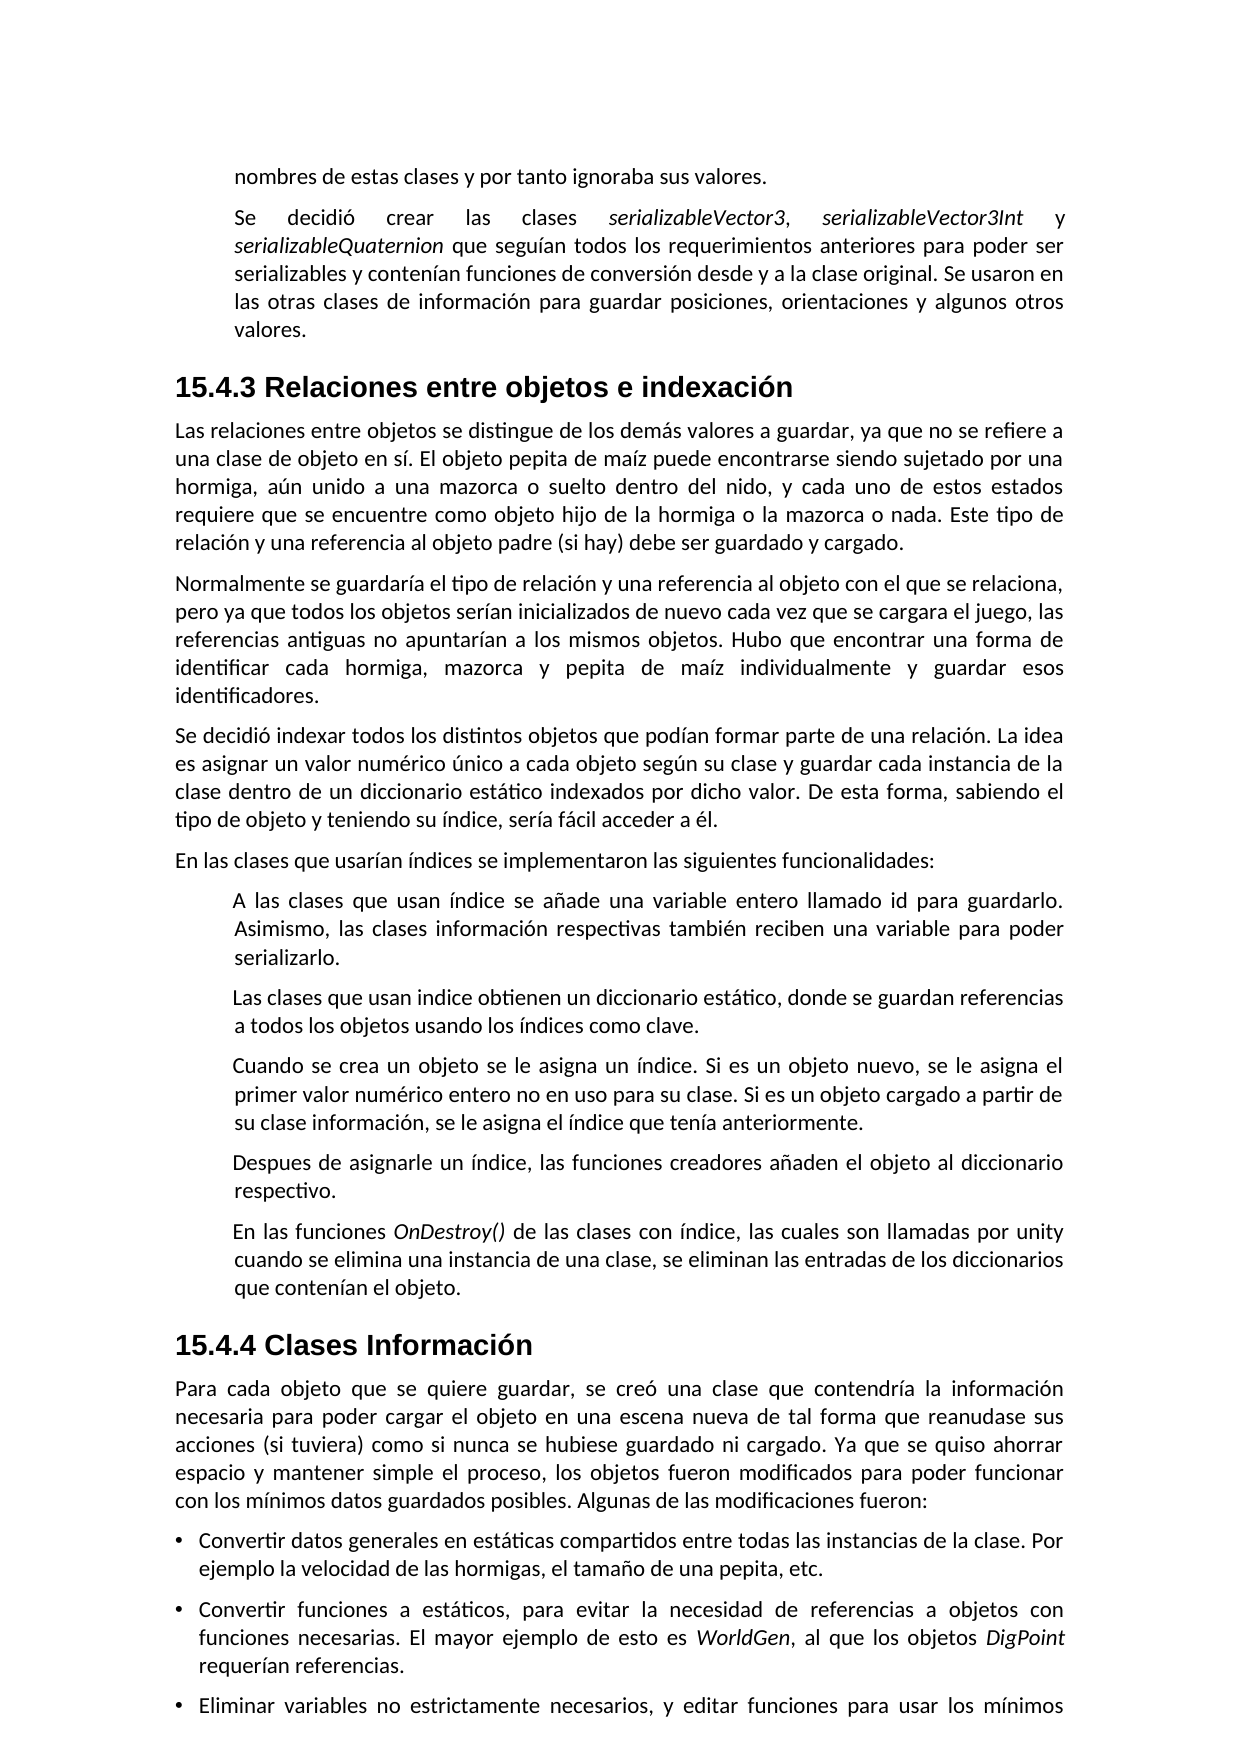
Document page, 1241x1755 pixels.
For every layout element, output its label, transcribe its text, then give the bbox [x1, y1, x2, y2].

list Despues de asignarle un índice, las funciones creadores añaden el objeto al diccionario respectivo. [204, 1148, 1065, 1204]
text Normalmente se guardaría el tipo de relación y una referencia al objeto con el que se relaciona, pero ya que todos los objetos serían inicializados de nuevo cada vez que se cargara el juego, las referencias antiguas no apuntarían a los mismos objetos. Hubo que encontrar una forma de identificar cada hormiga, mazorca y pepita de maíz individualmente y guardar esos identificadores. [175, 569, 1065, 709]
list Convertir datos generales en estáticas compartidos entre todas las instancias de la clase. Por ejemplo la velocidad de las hormigas, el tamaño de una pepita, etc. [175, 1527, 1065, 1583]
list nombres de estas clases y por tanto ignoraba sus valores. [204, 162, 1065, 191]
text En las clases que usarían índices se implementaron las siguientes funcionalidades: [175, 846, 1065, 874]
text Para cada objeto que se quiere guardar, se creó una clase que contendría la información necesaria para poder cargar el objeto en una escena nueva de tal forma que reanudase sus acciones (si tuviera) como si nunca se hubiese guardado ni cargado. Ya que se quiso ahorrar espacio y mantener simple el proceso, los objetos fueron modificados para poder funcionar con los mínimos datos guardados posibles. Algunas de las modificaciones fueron: [175, 1374, 1065, 1514]
list Cuando se crea un objeto se le asigna un índice. Si es un objeto nuevo, se le asigna el primer valor numérico entero no en uso para su clase. Si es un objeto cargado a partir de su clase información, se le asigna el índice que tenía anteriormente. [204, 1052, 1065, 1136]
subtitle Relaciones entre objetos e indexación [175, 370, 1065, 404]
list A las clases que usan índice se añade una variable entero llamado id para guardarlo. Asimismo, las clases información respectivas también reciben una variable para poder serializarlo. [204, 887, 1065, 971]
list Eliminar variables no estrictamente necesarios, y editar funciones para usar los mínimos [175, 1692, 1065, 1720]
subtitle Clases Información [175, 1328, 1065, 1361]
list En las funciones OnDestroy() de las clases con índice, las cuales son llamadas por unity cuando se elimina una instancia de una clase, se eliminan las entradas de los diccionarios que contenían el objeto. [204, 1217, 1065, 1301]
list Las clases que usan indice obtienen un diccionario estático, donde se guardan referencias a todos los objetos usando los índices como clave. [204, 983, 1065, 1039]
text Se decidió indexar todos los distintos objetos que podían formar parte de una relación. La idea es asignar un valor numérico único a cada objeto según su clase y guardar cada instancia de la clase dentro de un diccionario estático indexados por dicho valor. De esta forma, sabiendo el tipo de objeto y teniendo su índice, sería fácil acceder a él. [175, 721, 1065, 833]
list Se decidió crear las clases serializableVector3, serializableVector3Int y serializableQuaternion que seguían todos los requerimientos anteriores para poder ser serializables y contenían funciones de conversión desde y a la clase original. Se usaron en las otras clases de información para guardar posiciones, orientaciones y algunos otros valores. [204, 203, 1065, 343]
text Las relaciones entre objetos se distingue de los demás valores a guardar, ya que no se refiere a una clase de objeto en sí. El objeto pepita de maíz puede encontrarse siendo sujetado por una hormiga, aún unido a una mazorca o suelto dentro del nido, y cada uno de estos estados requiere que se encuentre como objeto hijo de la hormiga o la mazorca o nada. Este tipo de relación y una referencia al objeto padre (si hay) debe ser guardado y cargado. [175, 416, 1065, 556]
list Convertir funciones a estáticos, para evitar la necesidad de referencias a objetos con funciones necesarias. El mayor ejemplo de esto es WorldGen, al que los objetos DigPoint requerían referencias. [175, 1595, 1065, 1679]
